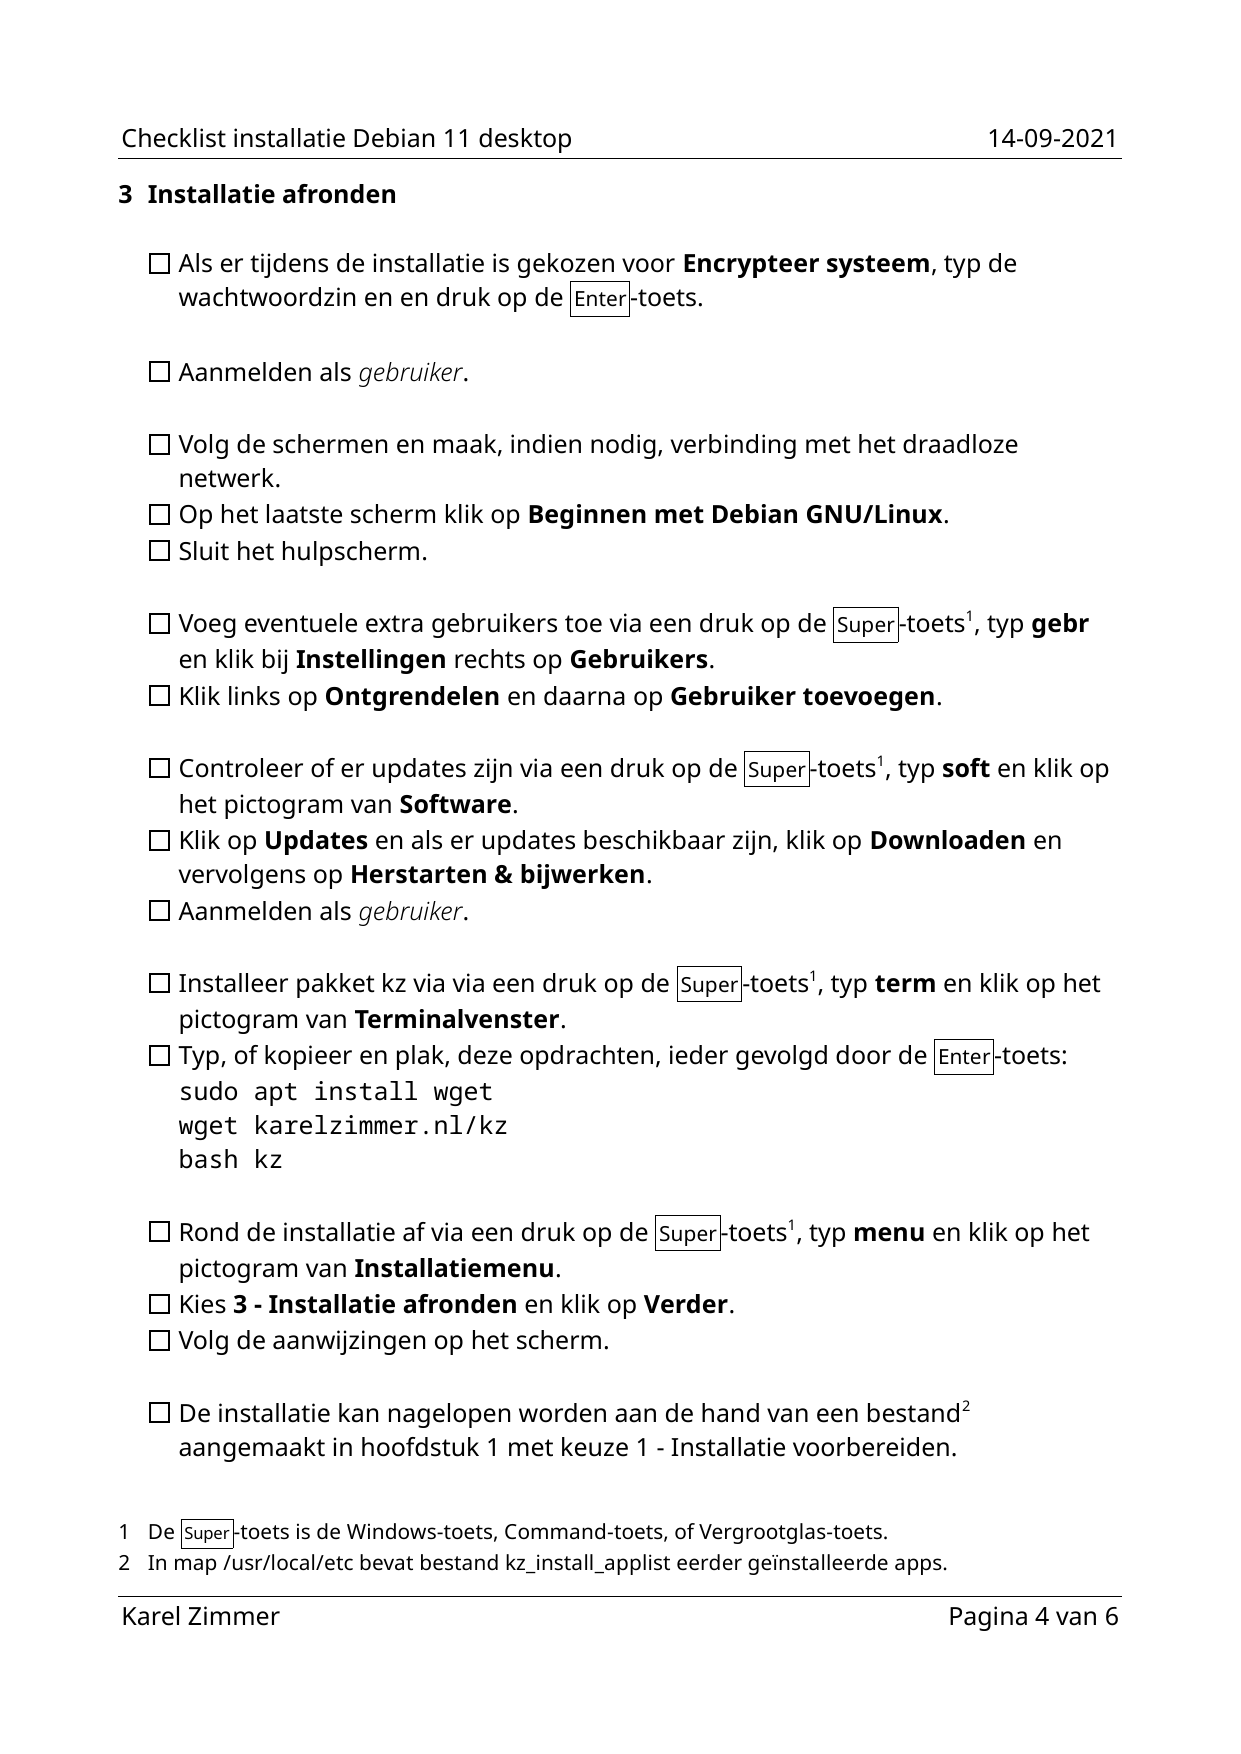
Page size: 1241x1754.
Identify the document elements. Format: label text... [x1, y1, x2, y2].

table_cell Op het laatste scherm klik op Beginnen met Debian GNU/Linux. [177, 496, 1121, 532]
table_cell [141, 1037, 177, 1177]
table_cell [141, 1322, 177, 1358]
table_cell [141, 822, 177, 892]
table_cell [141, 354, 177, 390]
table_cell Voeg eventuele extra gebruikers toe via een druk op de Super-toets, typ gebr en klik bij Instellingen rechts op Gebruikers. [177, 605, 1121, 677]
table_cell [141, 1214, 177, 1286]
table_header [141, 245, 177, 317]
table_cell Klik links op Ontgrendelen en daarna op Gebruiker toevoegen. [177, 677, 1121, 713]
table_cell [141, 929, 177, 965]
table_cell [141, 892, 177, 928]
table_cell [141, 714, 177, 750]
table_cell [141, 533, 177, 569]
table_cell [141, 390, 177, 426]
table_cell Volg de aanwijzingen op het scherm. [177, 1322, 1121, 1358]
table_cell Installeer pakket kz via via een druk op de Super-toets1, typ term en klik op het pictogram van Terminalvenster. [177, 965, 1121, 1037]
table_cell [141, 1358, 177, 1394]
list Installatie afronden [118, 177, 1122, 211]
table_cell [141, 1286, 177, 1322]
table_cell [177, 1177, 1121, 1213]
table_cell [177, 929, 1121, 965]
table_cell [177, 569, 1121, 605]
table_cell Volg de schermen en maak, indien nodig, verbinding met het draadloze netwerk. [177, 426, 1121, 496]
table_cell [177, 317, 1121, 353]
table_cell [177, 1358, 1121, 1394]
table_cell [141, 1395, 177, 1465]
table_cell Sluit het hulpscherm. [177, 533, 1121, 569]
table_cell [141, 426, 177, 496]
table_cell [141, 605, 177, 677]
table_cell [141, 1177, 177, 1213]
table_cell [177, 714, 1121, 750]
table_cell Rond de installatie af via een druk op de Super-toets1, typ menu en klik op het pictogram van Installatiemenu. [177, 1214, 1121, 1286]
table_cell [141, 569, 177, 605]
table_cell Kies 3 - Installatie afronden en klik op Verder. [177, 1286, 1121, 1322]
table_cell Controleer of er updates zijn via een druk op de Super-toets1, typ soft en klik op het pictogram van Software. [177, 750, 1121, 822]
table_cell De installatie kan nagelopen worden aan de hand van een bestand aangemaakt in hoofdstuk 1 met keuze 1 - Installatie voorbereiden. [177, 1395, 1121, 1465]
table_cell [141, 317, 177, 353]
table_cell Typ, of kopieer en plak, deze opdrachten, ieder gevolgd door de Enter-toets: sudo apt install wget wget karelzimmer.nl/kz bash kz [177, 1037, 1121, 1177]
table_cell [141, 750, 177, 822]
table_cell [141, 677, 177, 713]
table_cell Klik op Updates en als er updates beschikbaar zijn, klik op Downloaden en vervolgens op Herstarten & bijwerken. [177, 822, 1121, 892]
table_cell [177, 390, 1121, 426]
table_header Als er tijdens de installatie is gekozen voor Encrypteer systeem, typ de wachtwoordzin en en druk op de Enter-toets. [177, 245, 1121, 317]
table_cell [141, 496, 177, 532]
table_cell Aanmelden als gebruiker. [177, 892, 1121, 928]
table_cell Aanmelden als gebruiker. [177, 354, 1121, 390]
table_cell [141, 965, 177, 1037]
